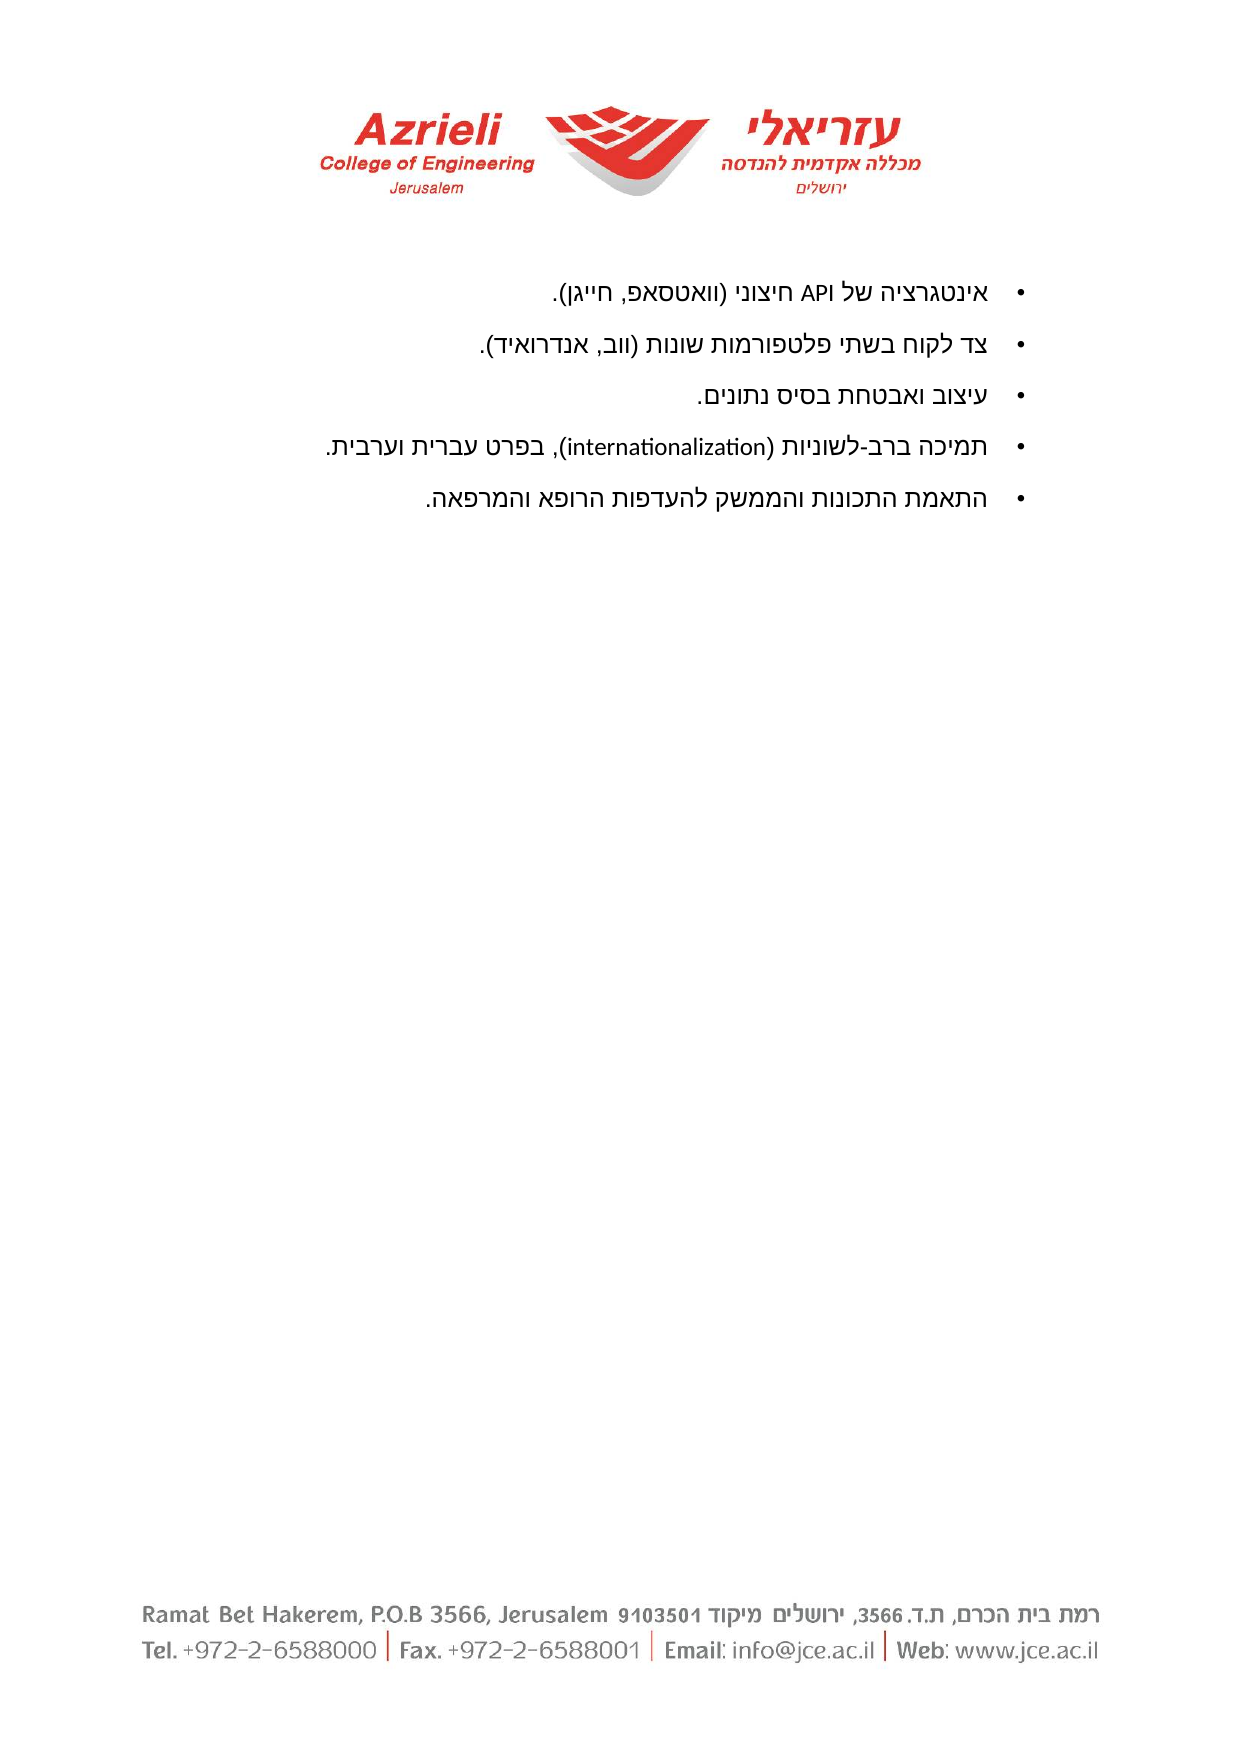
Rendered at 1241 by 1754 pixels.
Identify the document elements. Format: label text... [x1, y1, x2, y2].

list התאמת התכונות והממשק להעדפות הרופא והמרפאה. [177, 484, 1026, 513]
list עיצוב ואבטחת בסיס נתונים. [177, 381, 1026, 409]
list צד לקוח בשתי פלטפורמות שונות (ווב, אנדרואיד). [177, 330, 1026, 358]
list תמיכה ברב-לשוניות (internationalization), בפרט עברית וערבית. [177, 432, 1026, 462]
picture [107, 1585, 1133, 1693]
list אינטגרציה של API חיצוני (וואטסאפ, חייגן). [177, 277, 1026, 307]
picture [42, 44, 1199, 221]
